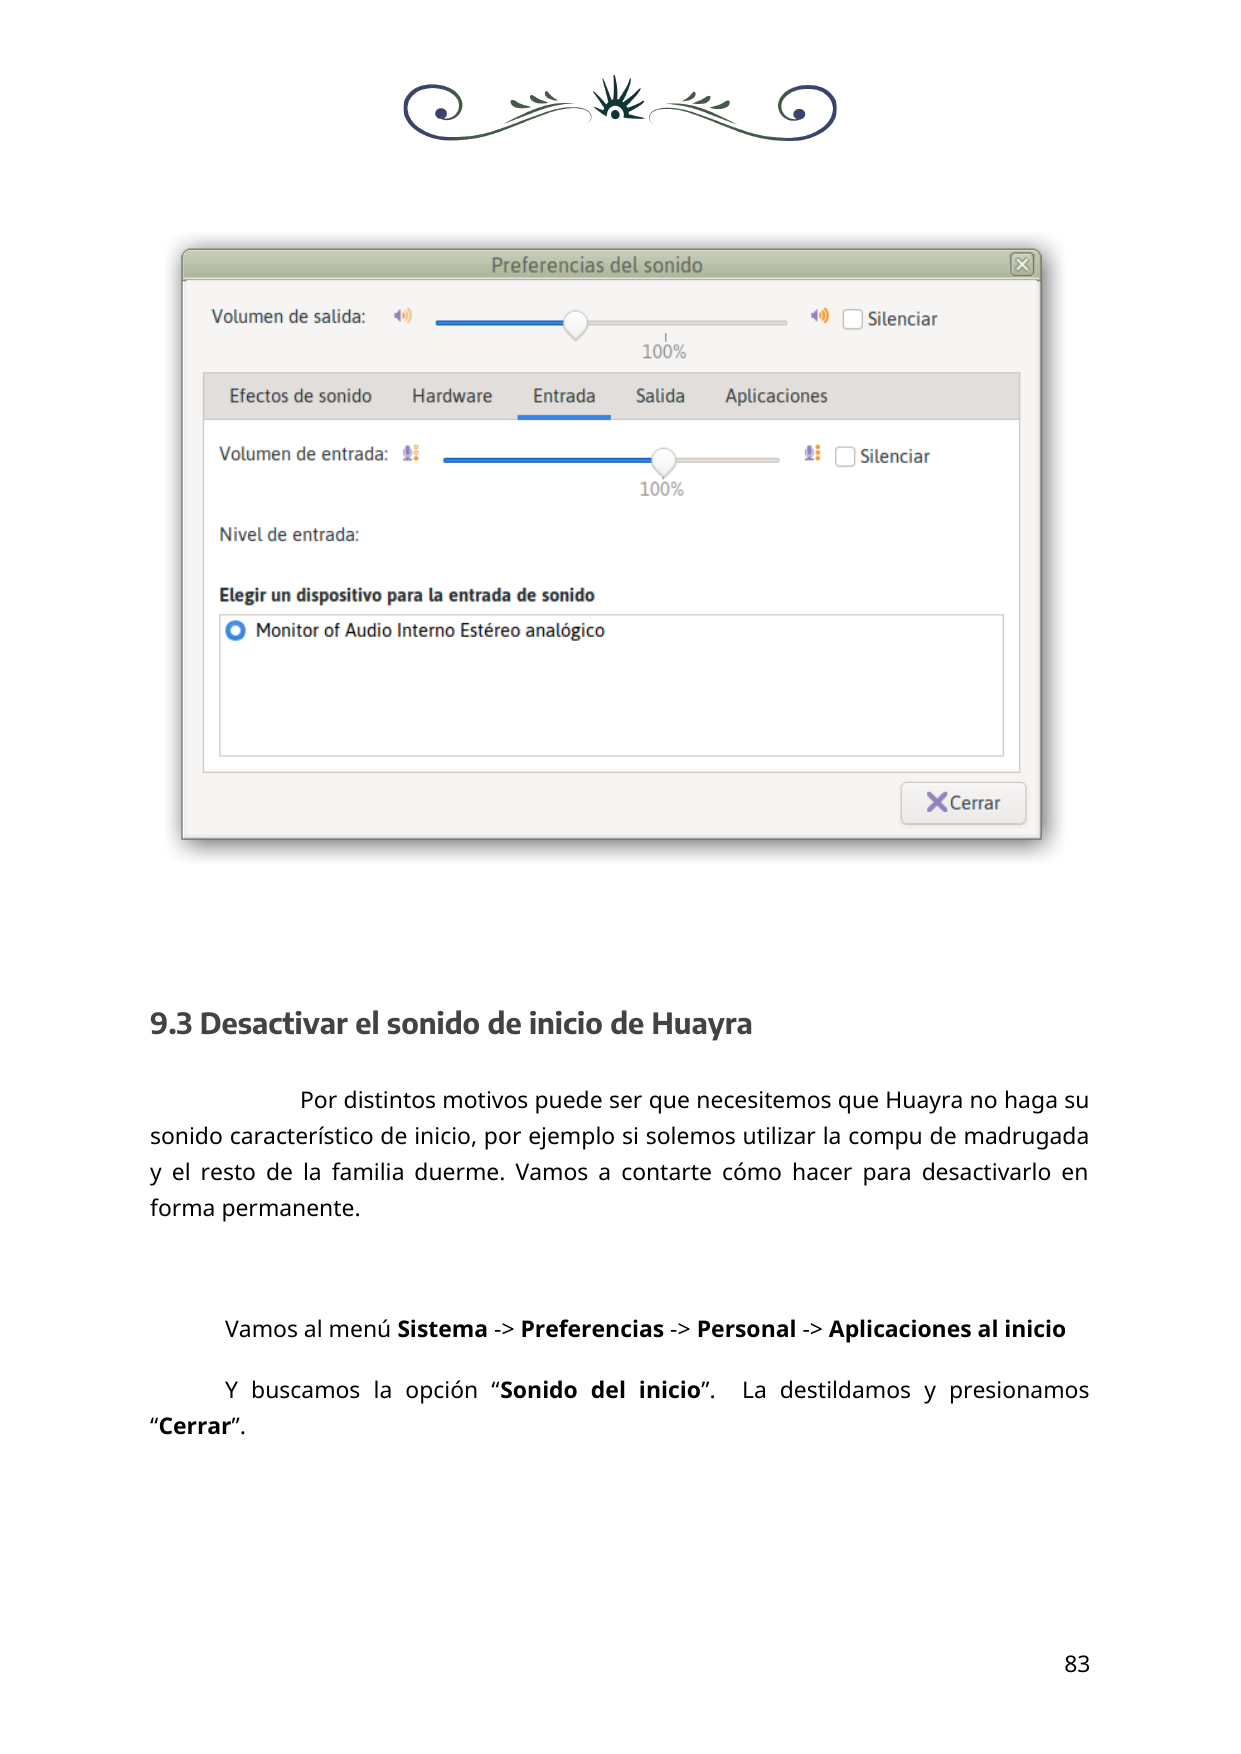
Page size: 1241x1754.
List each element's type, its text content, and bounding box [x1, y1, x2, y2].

picture [403, 75, 837, 141]
subtitle 9.3 Desactivar el sonido de inicio de Huayra [150, 1004, 1090, 1041]
text Vamos al menú Sistema -> Preferencias -> Personal -> Aplicaciones al inicio [150, 1313, 1090, 1344]
text Y buscamos la opción “Sonido del inicio”. La destildamos y presionamos “Cerrar”. [150, 1374, 1090, 1441]
text Por distintos motivos puede ser que necesitemos que Huayra no haga su sonido característico de inicio, por ejemplo si solemos utilizar la compu de madrugada y el resto de la familia duerme. Vamos a contarte cómo hacer para desactivarlo en forma permanente. [150, 1084, 1090, 1223]
picture [150, 221, 1091, 879]
